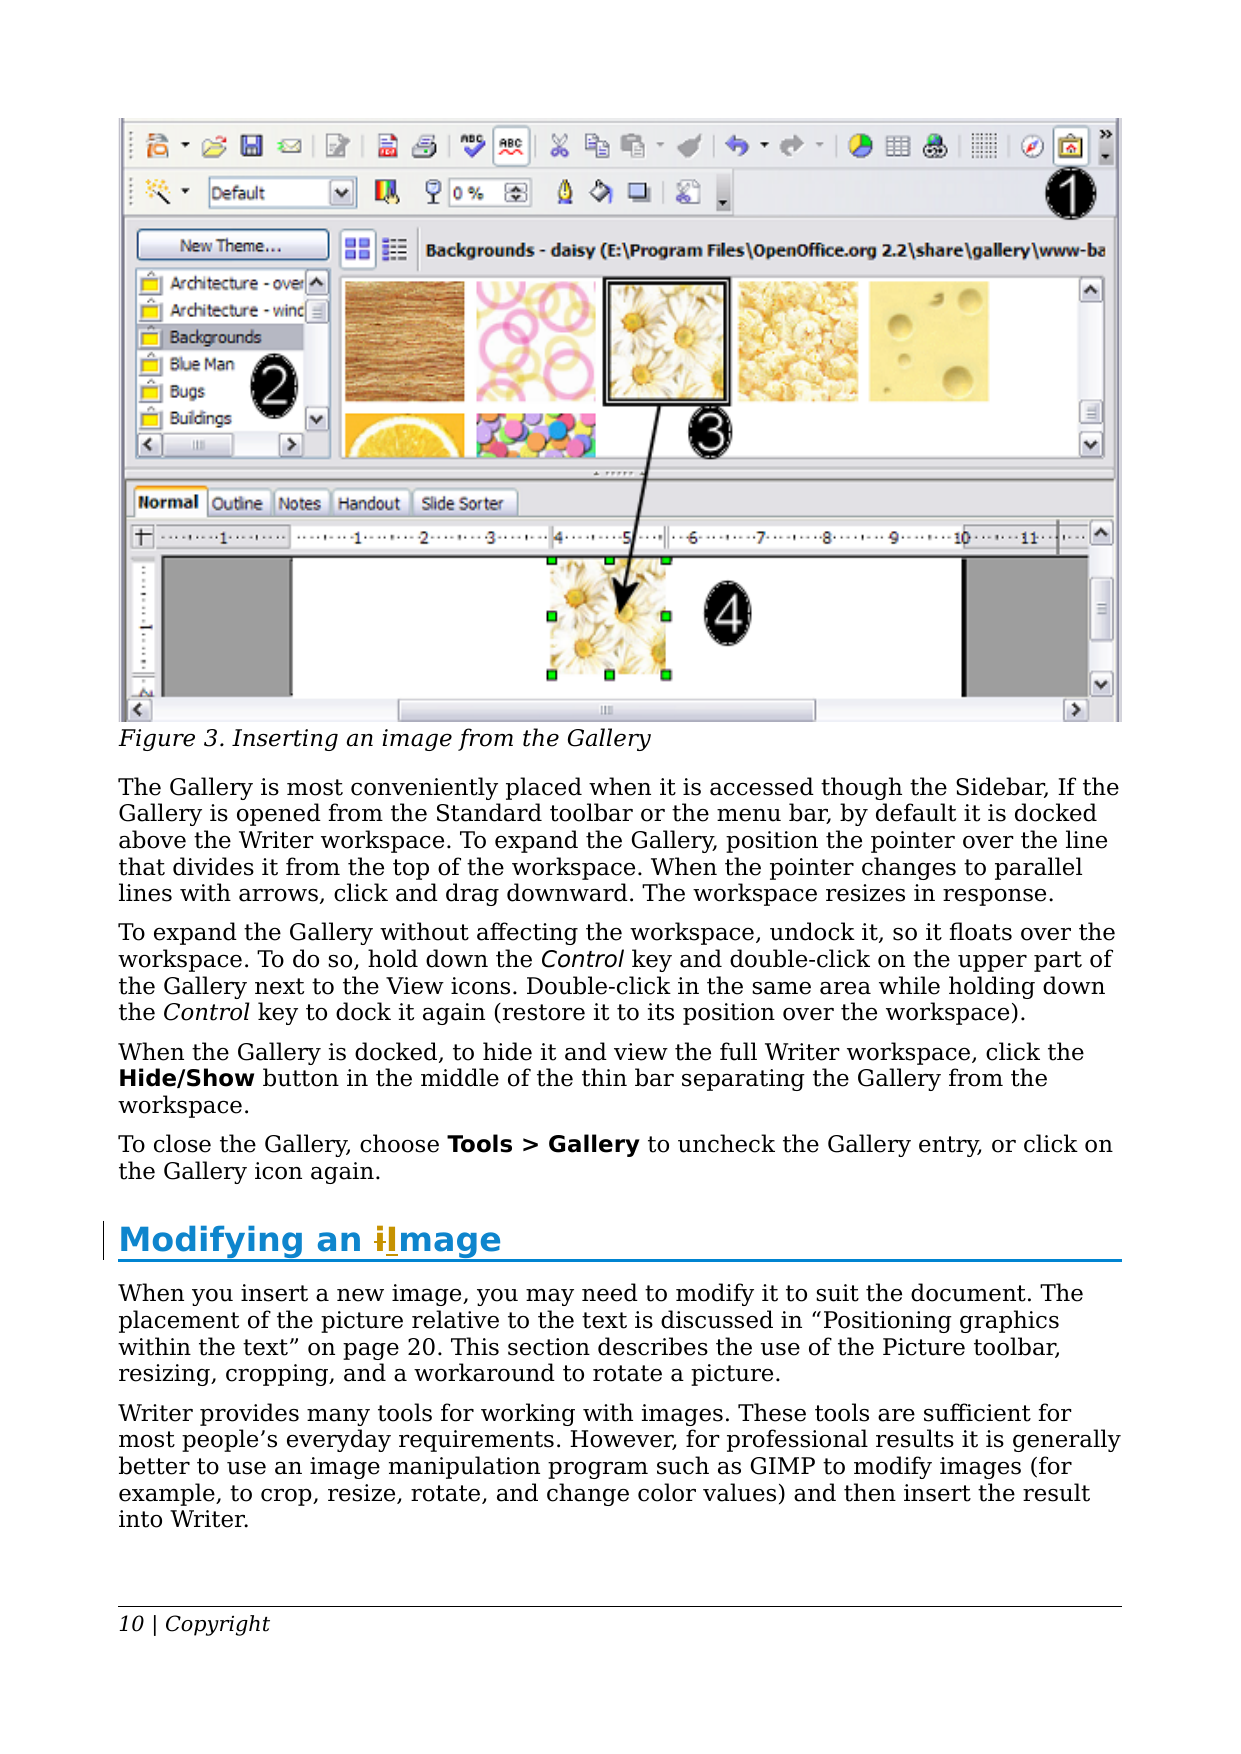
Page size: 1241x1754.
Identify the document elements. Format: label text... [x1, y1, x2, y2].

subtitle Modifying an Image [118, 1221, 1122, 1259]
text Figure 3. Inserting an image from the Gallery [119, 725, 1121, 751]
picture [118, 118, 1122, 722]
text To close the Gallery, choose Tools > Gallery to uncheck the Gallery entry, or click on the Gallery icon again. [118, 1131, 1122, 1184]
text To expand the Gallery without affecting the workspace, undock it, so it floats over the workspace. To do so, hold down the Control key and double-click on the upper part of the Gallery next to the View icons. Double-click in the same area while holding down the Control key to dock it again (restore it to its position over the workspace). [118, 919, 1122, 1026]
text When you insert a new image, you may need to modify it to suit the document. The placement of the picture relative to the text is discussed in “Positioning graphics within the text” on page 20. This section describes the use of the Picture toolbar, resizing, cropping, and a workaround to rotate a picture. [118, 1281, 1122, 1387]
text The Gallery is most conveniently placed when it is accessed though the Sidebar, If the Gallery is opened from the Standard toolbar or the menu bar, by default it is docked above the Writer workspace. To expand the Gallery, position the pointer over the line that divides it from the top of the workspace. When the pointer changes to parallel lines with arrows, click and drag downward. The workspace resizes in response. [118, 774, 1122, 907]
text Writer provides many tools for working with images. These tools are sufficient for most people’s everyday requirements. However, for professional results it is generally better to use an image manipulation program such as GIMP to modify images (for example, to crop, resize, rotate, and change color values) and then insert the result into Writer. [118, 1400, 1122, 1533]
text When the Gallery is docked, to hide it and view the full Writer workspace, click the Hide/Show button in the middle of the thin bar separating the Gallery from the workspace. [118, 1039, 1122, 1119]
